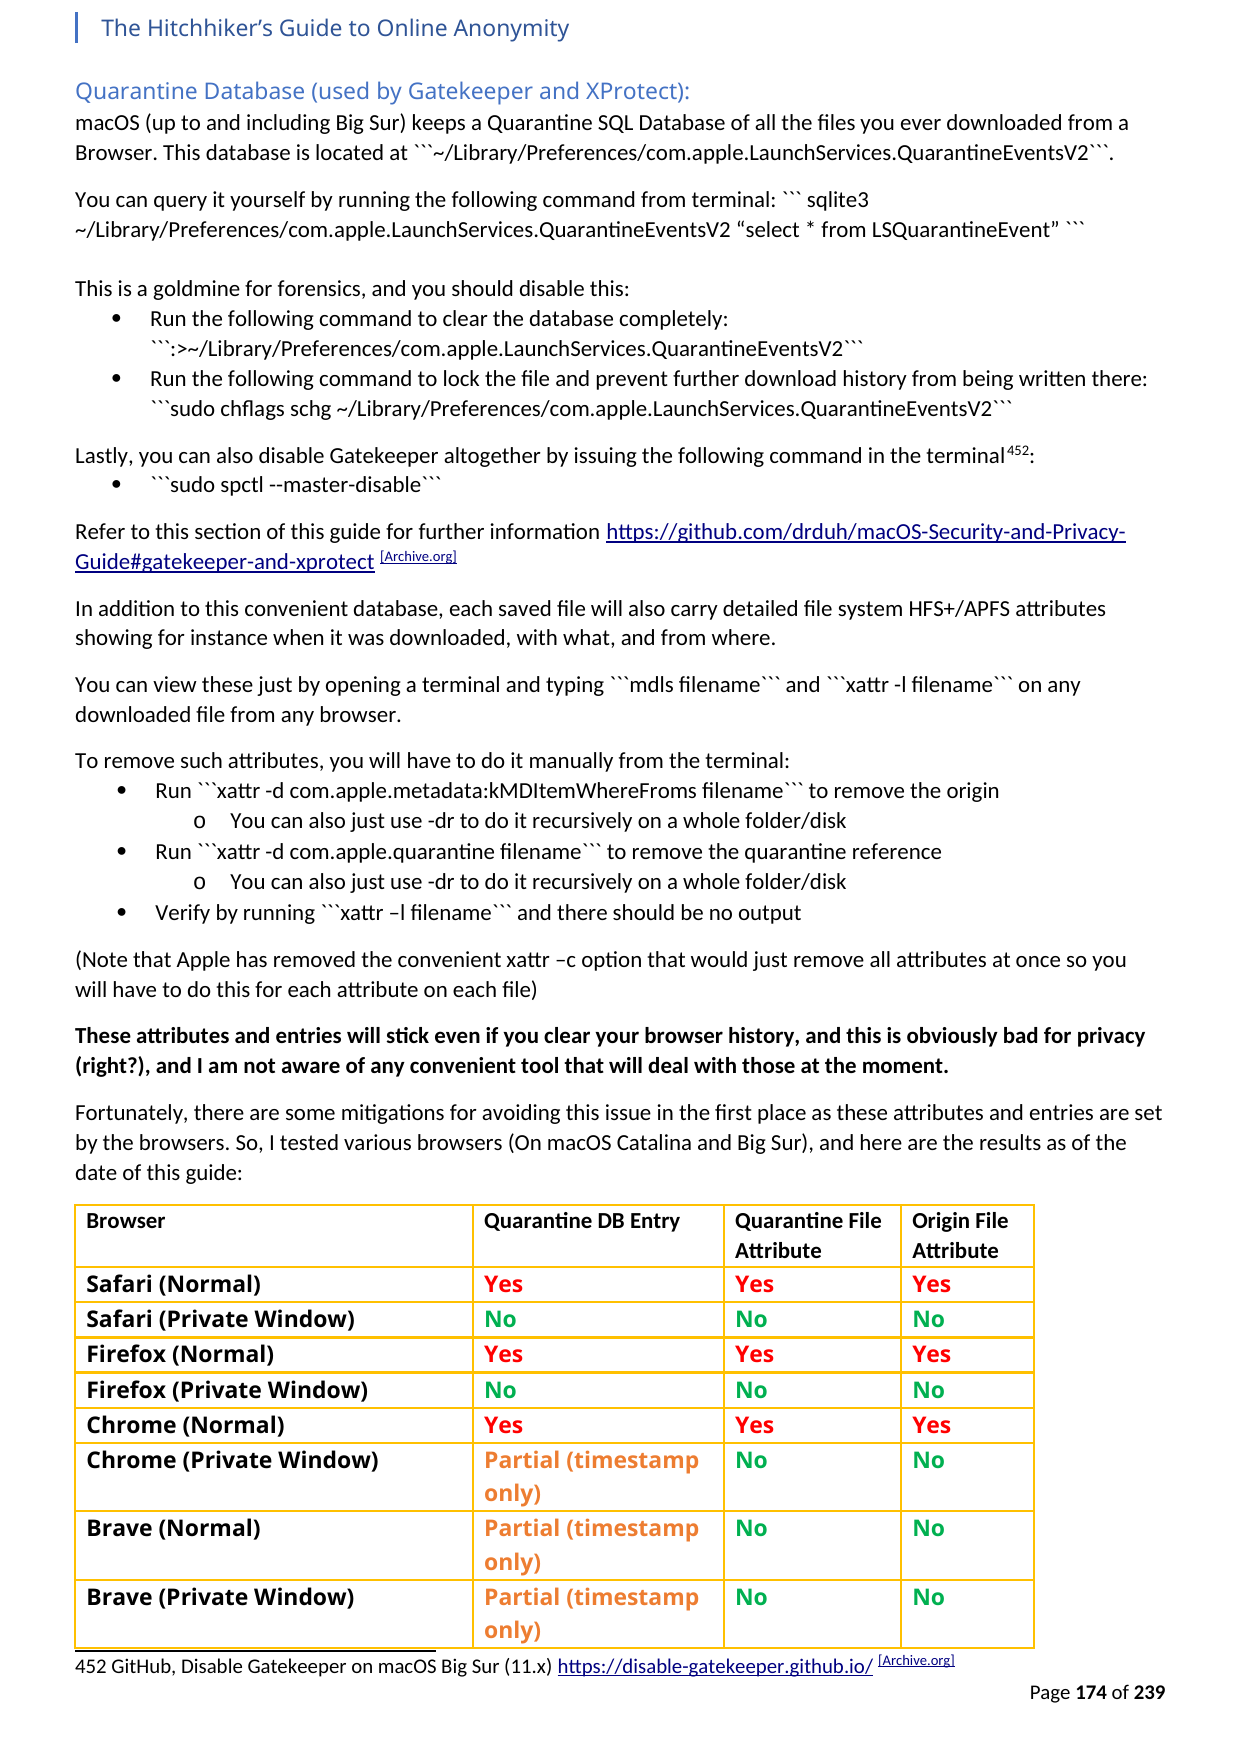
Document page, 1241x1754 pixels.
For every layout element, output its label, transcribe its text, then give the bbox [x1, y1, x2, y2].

text These attributes and entries will stick even if you clear your browser history, and this is obviously bad for privacy (right?), and I am not aware of any convenient tool that will deal with those at the moment. [75, 1022, 1165, 1079]
table_cell Safari (Private Window) [76, 1303, 472, 1336]
list Run the following command to lock the file and prevent further download history from being written there: ```sudo chflags schg ~/Library/Preferences/com.apple.LaunchServices.QuarantineEventsV2``` [112, 364, 1165, 422]
table_cell No [902, 1444, 1033, 1510]
table_cell Partial (timestamp only) [474, 1444, 723, 1510]
table_cell Yes [725, 1339, 900, 1371]
text macOS (up to and including Big Sur) keeps a Quarantine SQL Database of all the files you ever downloaded from a Browser. This database is located at ```~/Library/Preferences/com.apple.LaunchServices.QuarantineEventsV2```. [75, 108, 1165, 166]
subtitle Quarantine Database (used by Gatekeeper and XProtect): [75, 75, 1165, 106]
list You can also just use -dr to do it recursively on a whole folder/disk [193, 867, 1165, 897]
table_cell Partial (timestamp only) [474, 1512, 723, 1579]
table_cell No [902, 1581, 1033, 1647]
text You can view these just by opening a terminal and typing ```mdls filename``` and ```xattr -l filename``` on any downloaded file from any browser. [75, 670, 1165, 728]
table_cell Yes [902, 1268, 1033, 1301]
text You can query it yourself by running the following command from terminal: ``` sqlite3 ~/Library/Preferences/com.apple.LaunchServices.QuarantineEventsV2 “select * from LSQuarantineEvent” ``` [75, 185, 1165, 243]
table_cell No [902, 1303, 1033, 1336]
text Lastly, you can also disable Gatekeeper altogether by issuing the following command in the terminal: [75, 441, 1165, 469]
table_cell No [725, 1581, 900, 1647]
text This is a goldmine for forensics, and you should disable this: [75, 274, 1165, 303]
text To remove such attributes, you will have to do it manually from the terminal: [75, 747, 1165, 774]
table_cell Brave (Private Window) [76, 1581, 472, 1647]
table_cell Safari (Normal) [76, 1268, 472, 1301]
table_header Quarantine DB Entry [474, 1206, 723, 1266]
table_cell No [725, 1303, 900, 1336]
table_cell No [902, 1512, 1033, 1579]
table_cell Yes [902, 1409, 1033, 1442]
table_header Quarantine File Attribute [725, 1206, 900, 1266]
table_cell Chrome (Normal) [76, 1409, 472, 1442]
table_cell Partial (timestamp only) [474, 1581, 723, 1647]
text In addition to this convenient database, each saved file will also carry detailed file system HFS+/APFS attributes showing for instance when it was downloaded, with what, and from where. [75, 594, 1165, 652]
table_cell Firefox (Normal) [76, 1339, 472, 1371]
list Verify by running ```xattr –l filename``` and there should be no output [118, 898, 1165, 927]
text GitHub, Disable Gatekeeper on macOS Big Sur (11.x) https://disable-gatekeeper.github.io/ [Archive.org] [75, 1651, 1165, 1679]
table_cell No [725, 1512, 900, 1579]
table_cell Yes [474, 1339, 723, 1371]
list You can also just use -dr to do it recursively on a whole folder/disk [193, 806, 1165, 836]
table_cell No [725, 1374, 900, 1407]
table_cell Yes [474, 1268, 723, 1301]
list ```sudo spctl --master-disable``` [112, 471, 1165, 499]
table_cell Yes [725, 1268, 900, 1301]
text (Note that Apple has removed the convenient xattr –c option that would just remove all attributes at once so you will have to do this for each attribute on each file) [75, 945, 1165, 1003]
table_header Origin File Attribute [902, 1206, 1033, 1266]
table_cell No [474, 1303, 723, 1336]
table_cell No [902, 1374, 1033, 1407]
list Run the following command to clear the database completely: ```:>~/Library/Preferences/com.apple.LaunchServices.QuarantineEventsV2``` [112, 304, 1165, 362]
table_cell Yes [725, 1409, 900, 1442]
table_cell Yes [474, 1409, 723, 1442]
table_cell No [474, 1374, 723, 1407]
table_header Browser [76, 1206, 472, 1266]
list Run ```xattr -d com.apple.quarantine filename``` to remove the quarantine reference [118, 837, 1165, 866]
text Refer to this section of this guide for further information https://github.com/drduh/macOS-Security-and-Privacy-Guide#gatekeeper-and-xprotect [Archive.org] [75, 517, 1165, 575]
table_cell Yes [902, 1339, 1033, 1371]
text Fortunately, there are some mitigations for avoiding this issue in the first place as these attributes and entries are set by the browsers. So, I tested various browsers (On macOS Catalina and Big Sur), and here are the results as of the date of this guide: [75, 1098, 1165, 1186]
table_cell Chrome (Private Window) [76, 1444, 472, 1510]
table_cell Firefox (Private Window) [76, 1374, 472, 1407]
table_cell No [725, 1444, 900, 1510]
list Run ```xattr -d com.apple.metadata:kMDItemWhereFroms filename``` to remove the origin [118, 776, 1165, 804]
table_cell Brave (Normal) [76, 1512, 472, 1579]
